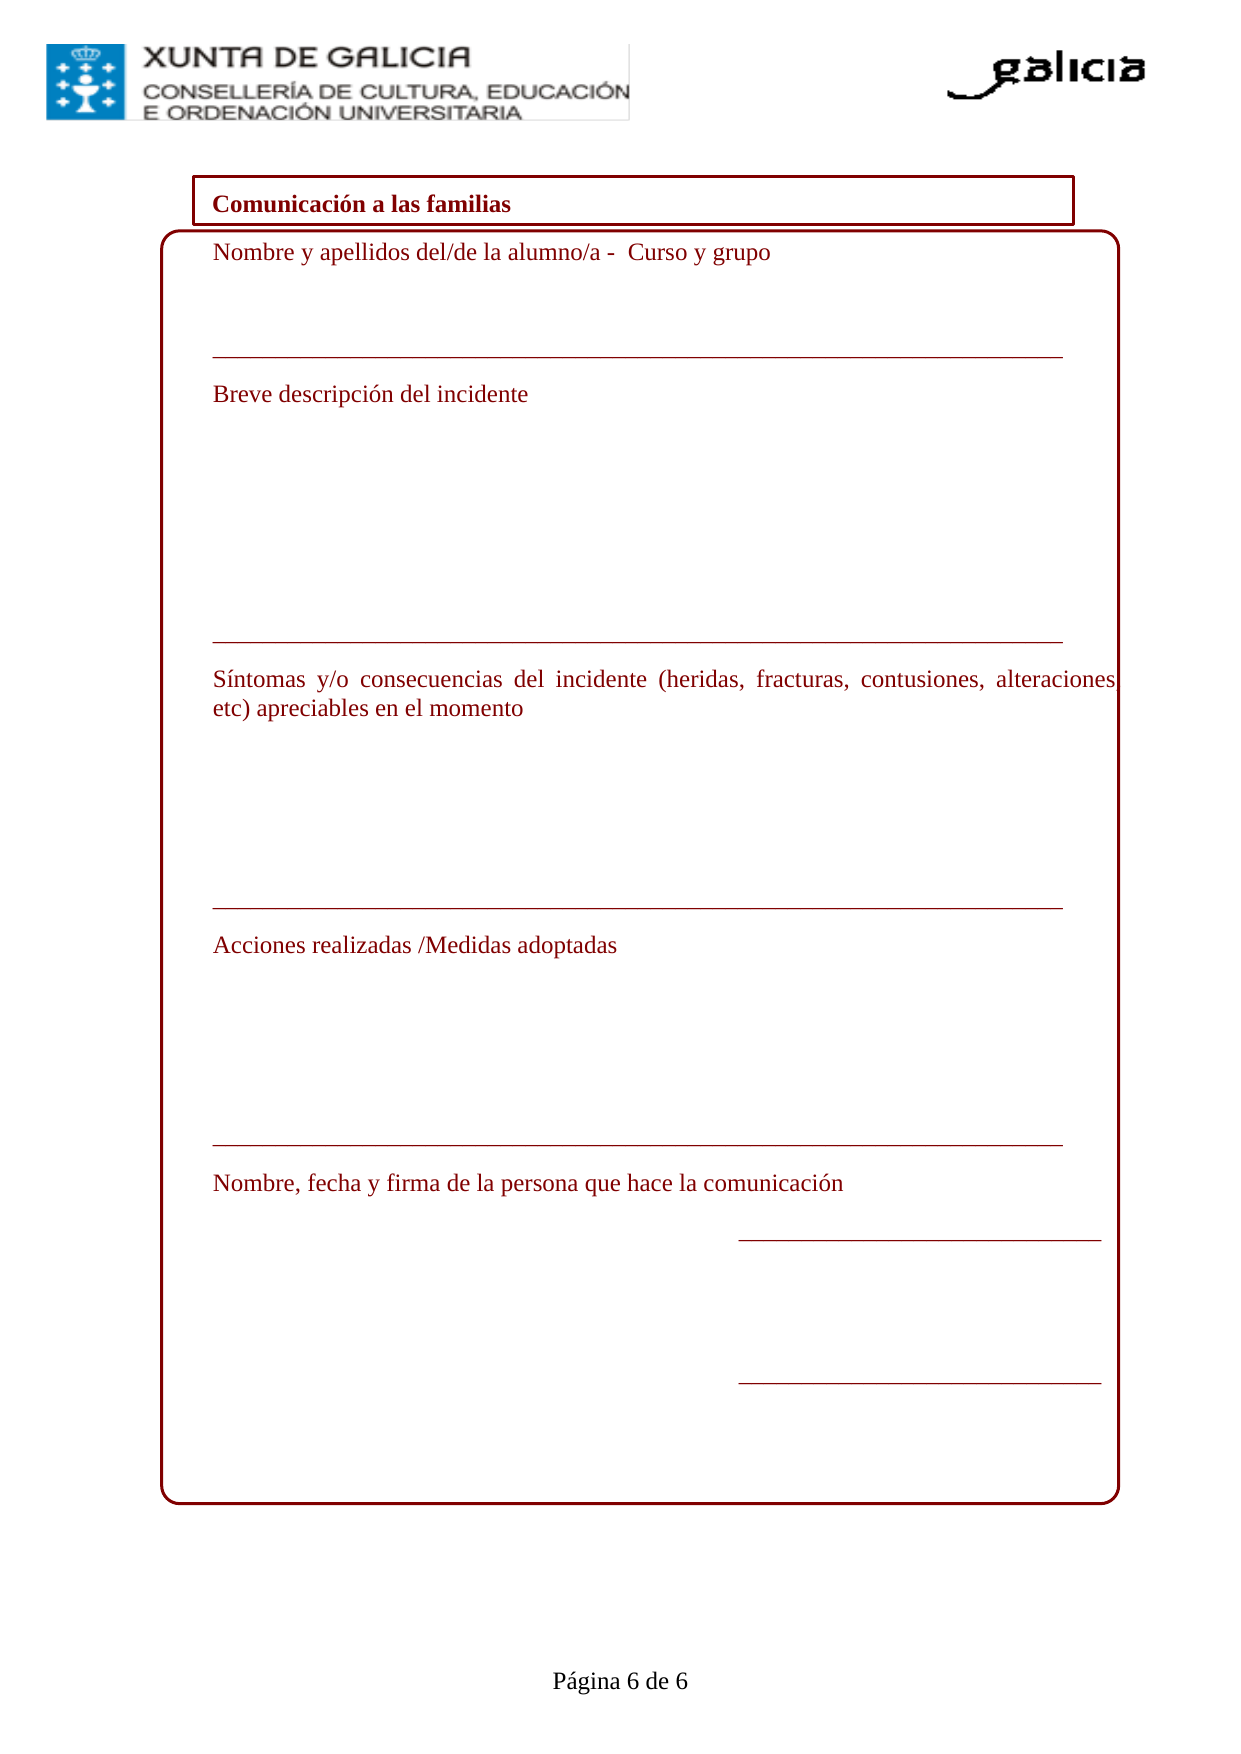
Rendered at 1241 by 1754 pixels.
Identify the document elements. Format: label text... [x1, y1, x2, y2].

text ____________________________________________________________________ [213, 883, 1117, 912]
picture [72, 46, 100, 113]
text Comunicación a las familias [195, 189, 1072, 218]
text [118, 189, 192, 218]
text ____________________________________________________________________ [213, 1120, 1117, 1149]
text _____________________________ [213, 1215, 1101, 1244]
text Breve descripción del incidente [213, 379, 1117, 408]
picture [103, 98, 115, 107]
text Síntomas y/o consecuencias del incidente (heridas, fracturas, contusiones, alteraciones, etc) apreciables en el momento [213, 664, 1117, 722]
text [1075, 189, 1122, 218]
text Acciones realizadas /Medidas adoptadas [213, 930, 1117, 959]
picture [57, 98, 69, 107]
text ____________________________________________________________________ [213, 332, 1117, 360]
text _____________________________ [213, 1358, 1101, 1387]
picture [57, 80, 69, 89]
picture [946, 50, 1147, 101]
text Nombre y apellidos del/de la alumno/a - Curso y grupo [213, 237, 1117, 265]
picture [57, 63, 69, 72]
picture [46, 44, 632, 122]
picture [103, 63, 115, 72]
text Nombre, fecha y firma de la persona que hace la comunicación [213, 1168, 1117, 1197]
text ____________________________________________________________________ [213, 617, 1117, 645]
picture [103, 80, 115, 90]
